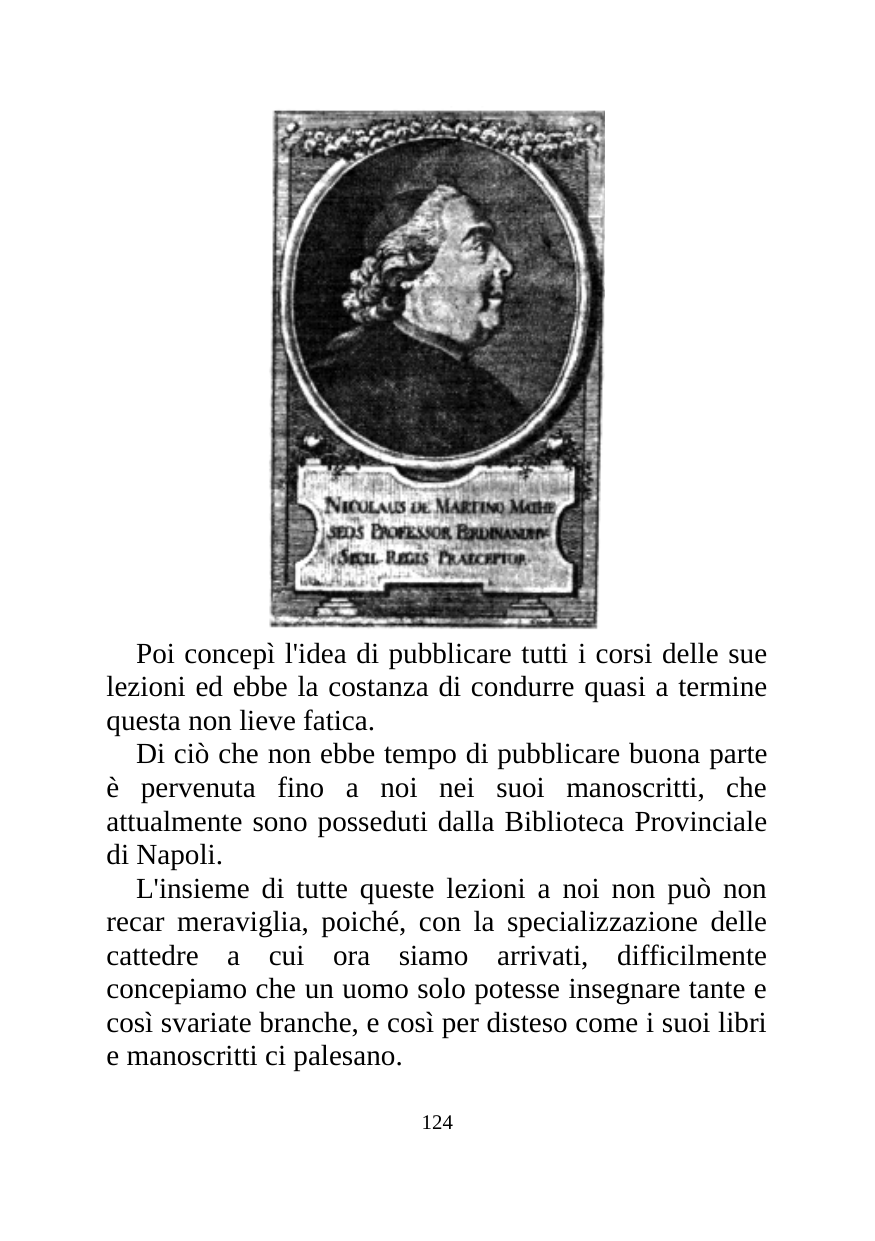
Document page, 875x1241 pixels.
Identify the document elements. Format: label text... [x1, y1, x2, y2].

picture [268, 106, 605, 636]
text L'insieme di tutte queste lezioni a noi non può non recar meraviglia, poiché, con la specializzazione delle cattedre a cui ora siamo arrivati, difficilmente concepiamo che un uomo solo potesse insegnare tante e così svariate branche, e così per disteso come i suoi libri e manoscritti ci palesano. [106, 871, 768, 1072]
text Di ciò che non ebbe tempo di pubblicare buona parte è pervenuta fino a noi nei suoi manoscritti, che attualmente sono posseduti dalla Biblioteca Provinciale di Napoli. [106, 737, 768, 871]
text Poi concepì l'idea di pubblicare tutti i corsi delle sue lezioni ed ebbe la costanza di condurre quasi a termine questa non lieve fatica. [106, 636, 768, 737]
